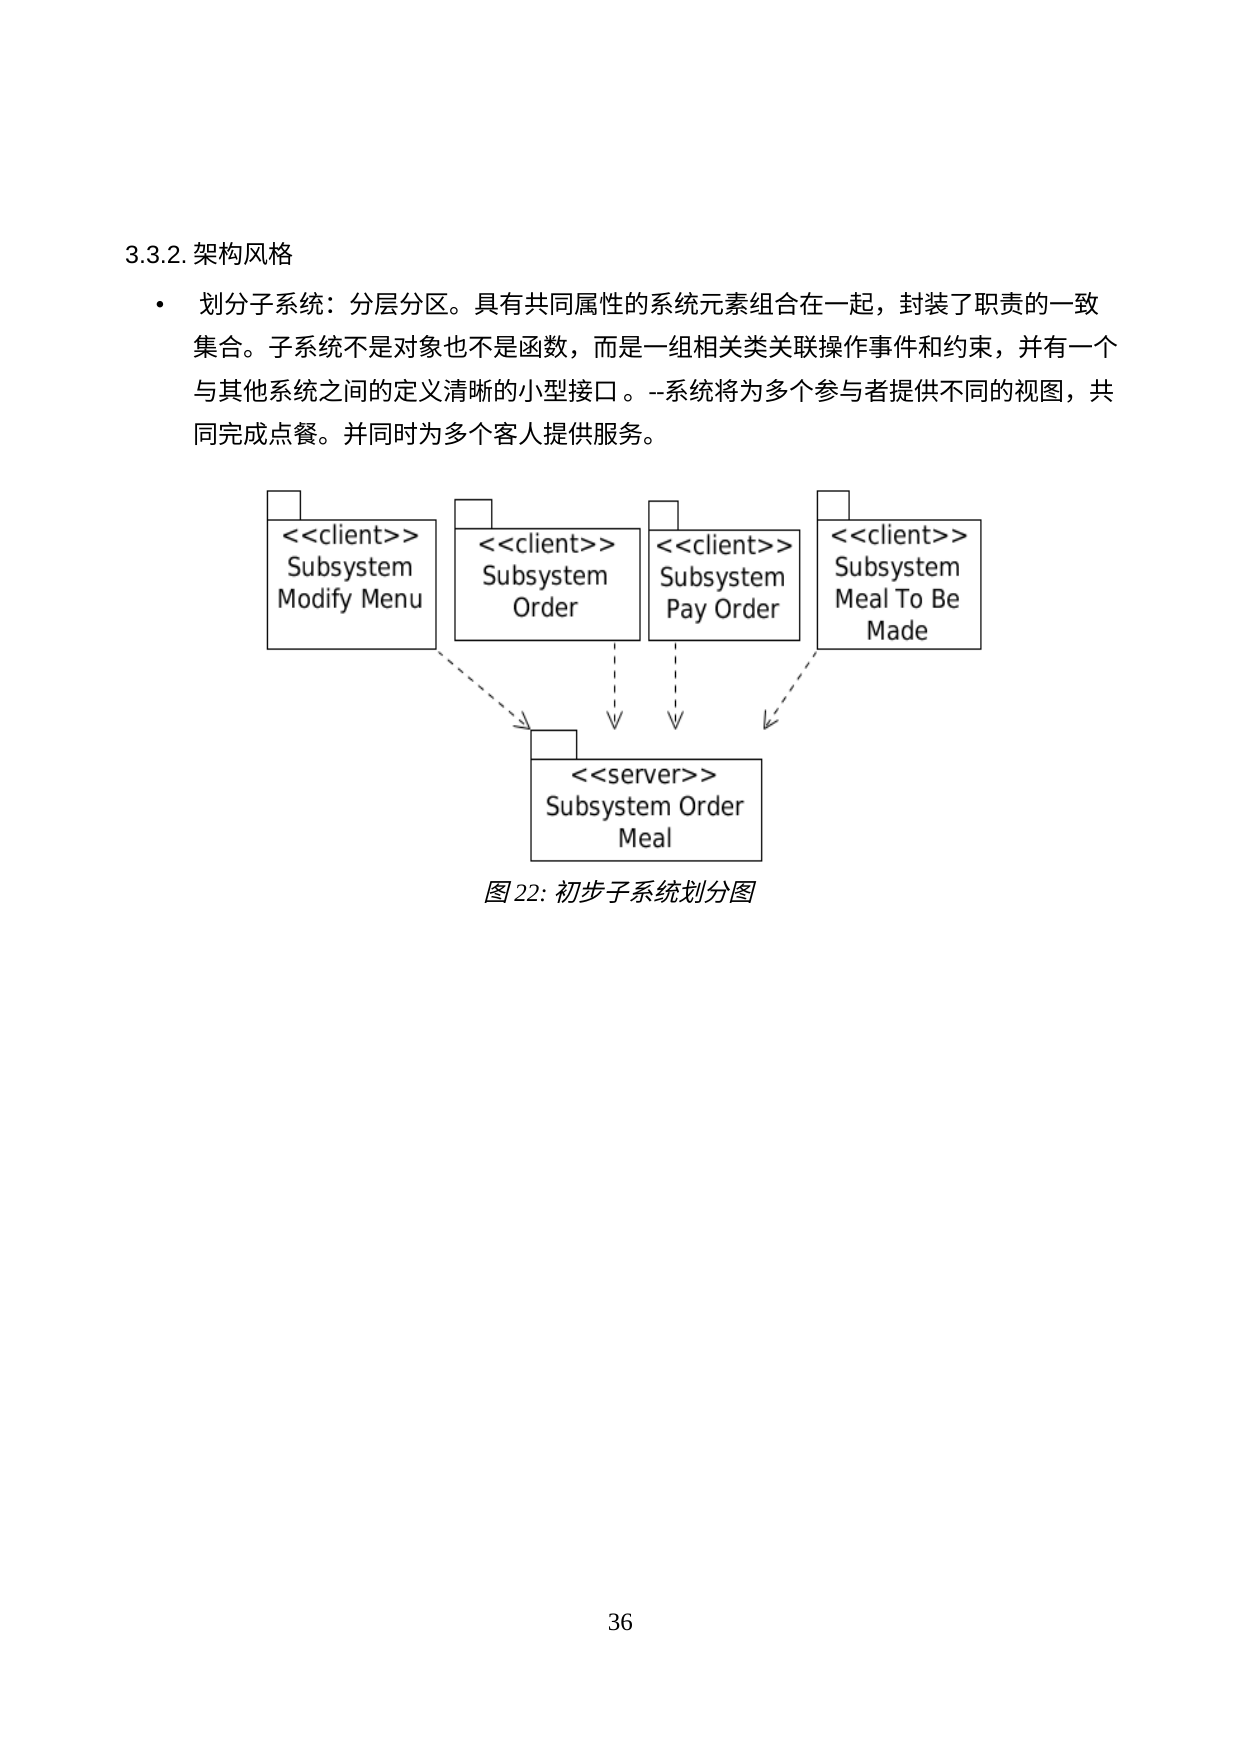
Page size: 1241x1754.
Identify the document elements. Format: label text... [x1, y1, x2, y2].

text 图 22: 初步子系统划分图 [226, 872, 1014, 908]
subtitle 架构风格 [118, 234, 1122, 271]
list 划分子系统：分层分区。具有共同属性的系统元素组合在一起，封装了职责的一致集合。子系统不是对象也不是函数，而是一组相关类关联操作事件和约束，并有一个与其他系统之间的定义清晰的小型接口 。--系统将为多个参与者提供不同的视图，共同完成点餐。并同时为多个客人提供服务。 [156, 284, 1122, 451]
picture [253, 477, 988, 872]
